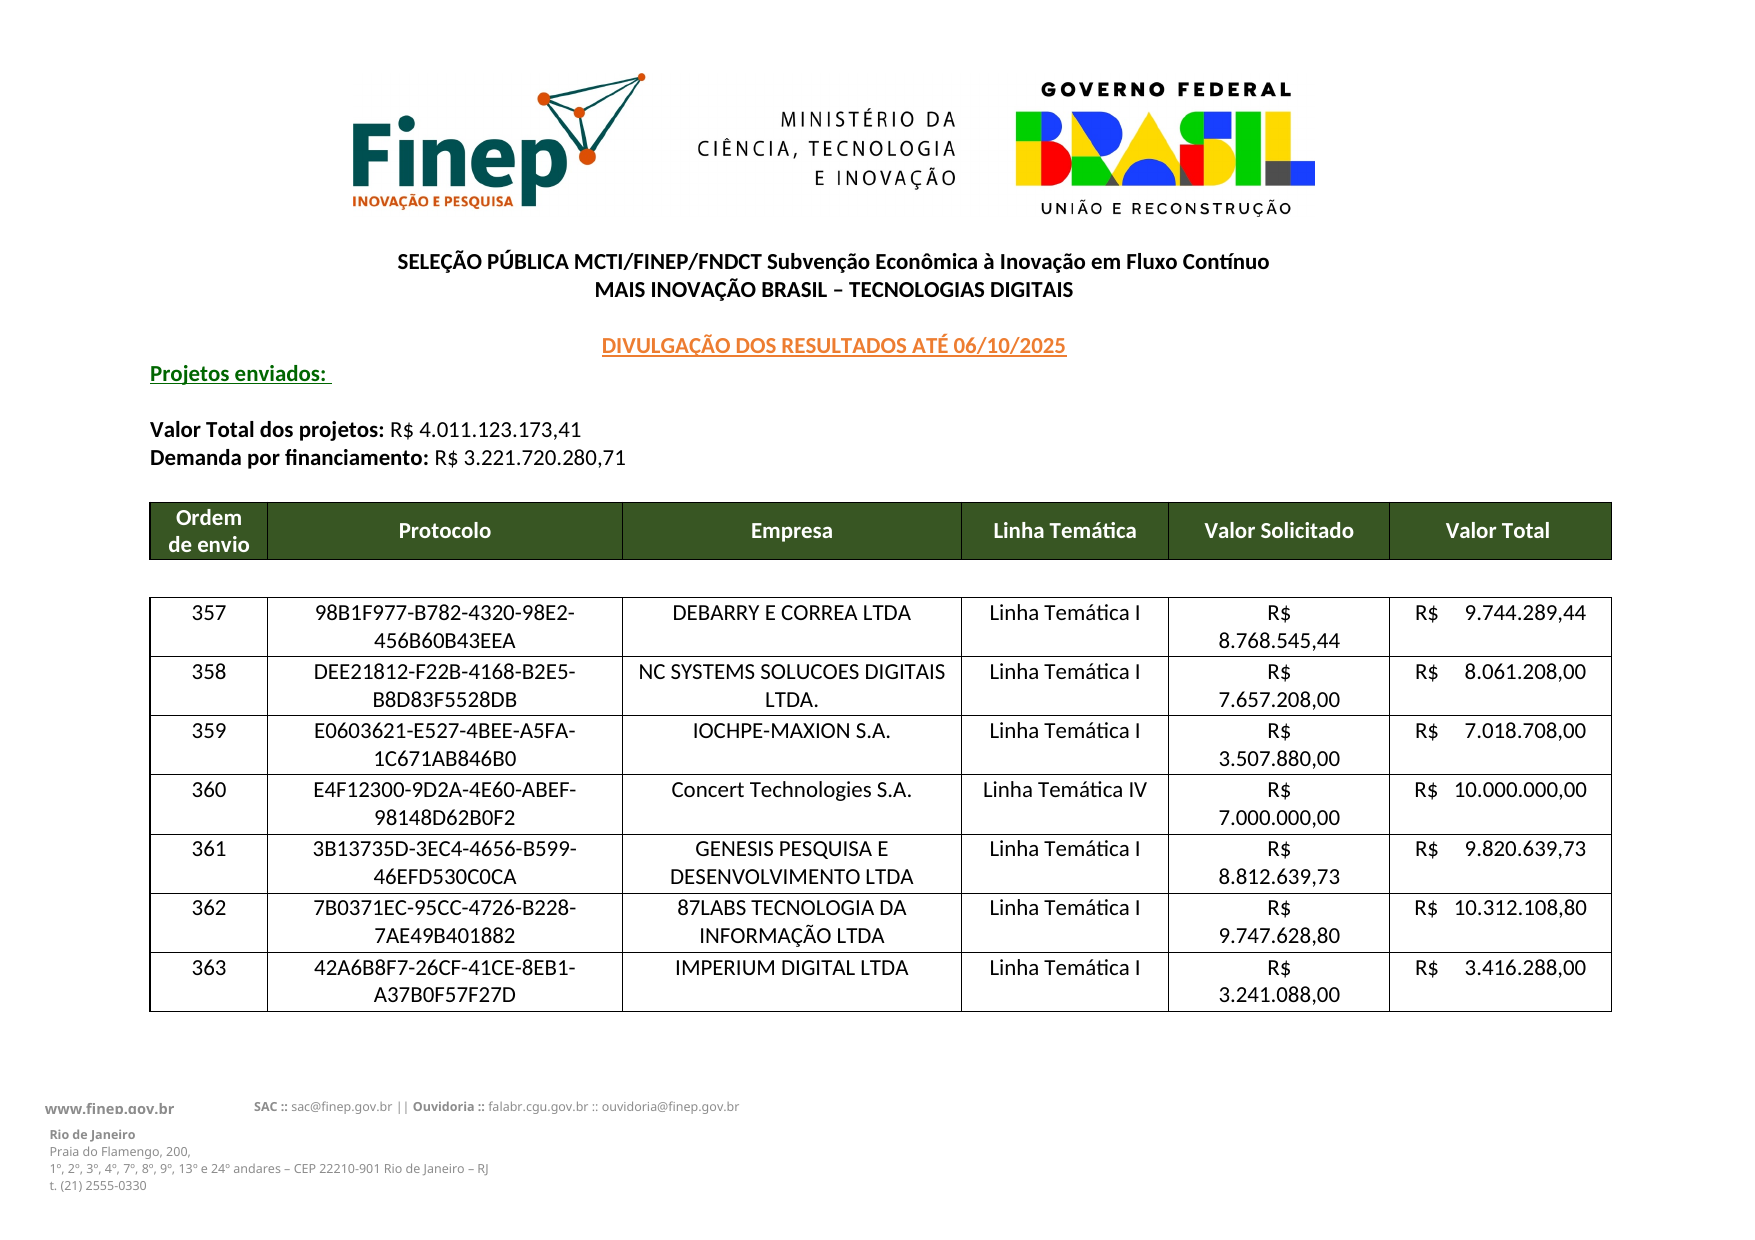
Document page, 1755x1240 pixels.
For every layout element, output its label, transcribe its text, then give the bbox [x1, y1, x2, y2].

table_cell Linha Temática I [962, 716, 1168, 774]
table_cell R$ 3.507.880,00 [1169, 716, 1389, 774]
table_cell NC SYSTEMS SOLUCOES DIGITAIS LTDA. [623, 657, 961, 715]
table_cell E4F12300-9D2A-4E60-ABEF-98148D62B0F2 [268, 775, 622, 833]
table_cell Linha Temática IV [962, 775, 1168, 833]
table_cell R$ 7.657.208,00 [1169, 657, 1389, 715]
table_cell GENESIS PESQUISA E DESENVOLVIMENTO LTDA [623, 835, 961, 892]
table_cell R$ 3.416.288,00 [1390, 953, 1611, 1011]
table_cell Concert Technologies S.A. [623, 775, 961, 833]
table_cell R$ 3.241.088,00 [1169, 953, 1389, 1011]
table_cell 360 [151, 775, 267, 833]
table_cell R$ 9.747.628,80 [1169, 894, 1389, 952]
table_cell 357 [151, 598, 267, 656]
table_cell 98B1F977-B782-4320-98E2-456B60B43EEA [268, 598, 622, 656]
table_cell 359 [151, 716, 267, 774]
table_cell Linha Temática I [962, 953, 1168, 1011]
table_cell R$ 8.768.545,44 [1169, 598, 1389, 656]
table_cell E0603621-E527-4BEE-A5FA-1C671AB846B0 [268, 716, 622, 774]
table_cell Linha Temática I [962, 894, 1168, 952]
table_cell 358 [151, 657, 267, 715]
table_cell IOCHPE-MAXION S.A. [623, 716, 961, 774]
table_cell R$ 10.000.000,00 [1390, 775, 1611, 833]
table_cell 362 [151, 894, 267, 952]
table_cell IMPERIUM DIGITAL LTDA [623, 953, 961, 1011]
table_cell 363 [151, 953, 267, 1011]
table_cell Linha Temática I [962, 657, 1168, 715]
table_cell R$ 9.744.289,44 [1390, 598, 1611, 656]
table_cell 361 [151, 835, 267, 892]
table_cell R$ 7.000.000,00 [1169, 775, 1389, 833]
table_cell R$ 7.018.708,00 [1390, 716, 1611, 774]
table_cell 42A6B8F7-26CF-41CE-8EB1-A37B0F57F27D [268, 953, 622, 1011]
table_cell 3B13735D-3EC4-4656-B599-46EFD530C0CA [268, 835, 622, 892]
table_cell R$ 8.812.639,73 [1169, 835, 1389, 892]
table_cell 87LABS TECNOLOGIA DA INFORMAÇÃO LTDA [623, 894, 961, 952]
table_cell DEE21812-F22B-4168-B2E5-B8D83F5528DB [268, 657, 622, 715]
table_cell R$ 9.820.639,73 [1390, 835, 1611, 892]
table_cell R$ 10.312.108,80 [1390, 894, 1611, 952]
table_cell R$ 8.061.208,00 [1390, 657, 1611, 715]
table_cell DEBARRY E CORREA LTDA [623, 598, 961, 656]
table_cell 7B0371EC-95CC-4726-B228-7AE49B401882 [268, 894, 622, 952]
table_cell Linha Temática I [962, 835, 1168, 892]
table_cell Linha Temática I [962, 598, 1168, 656]
